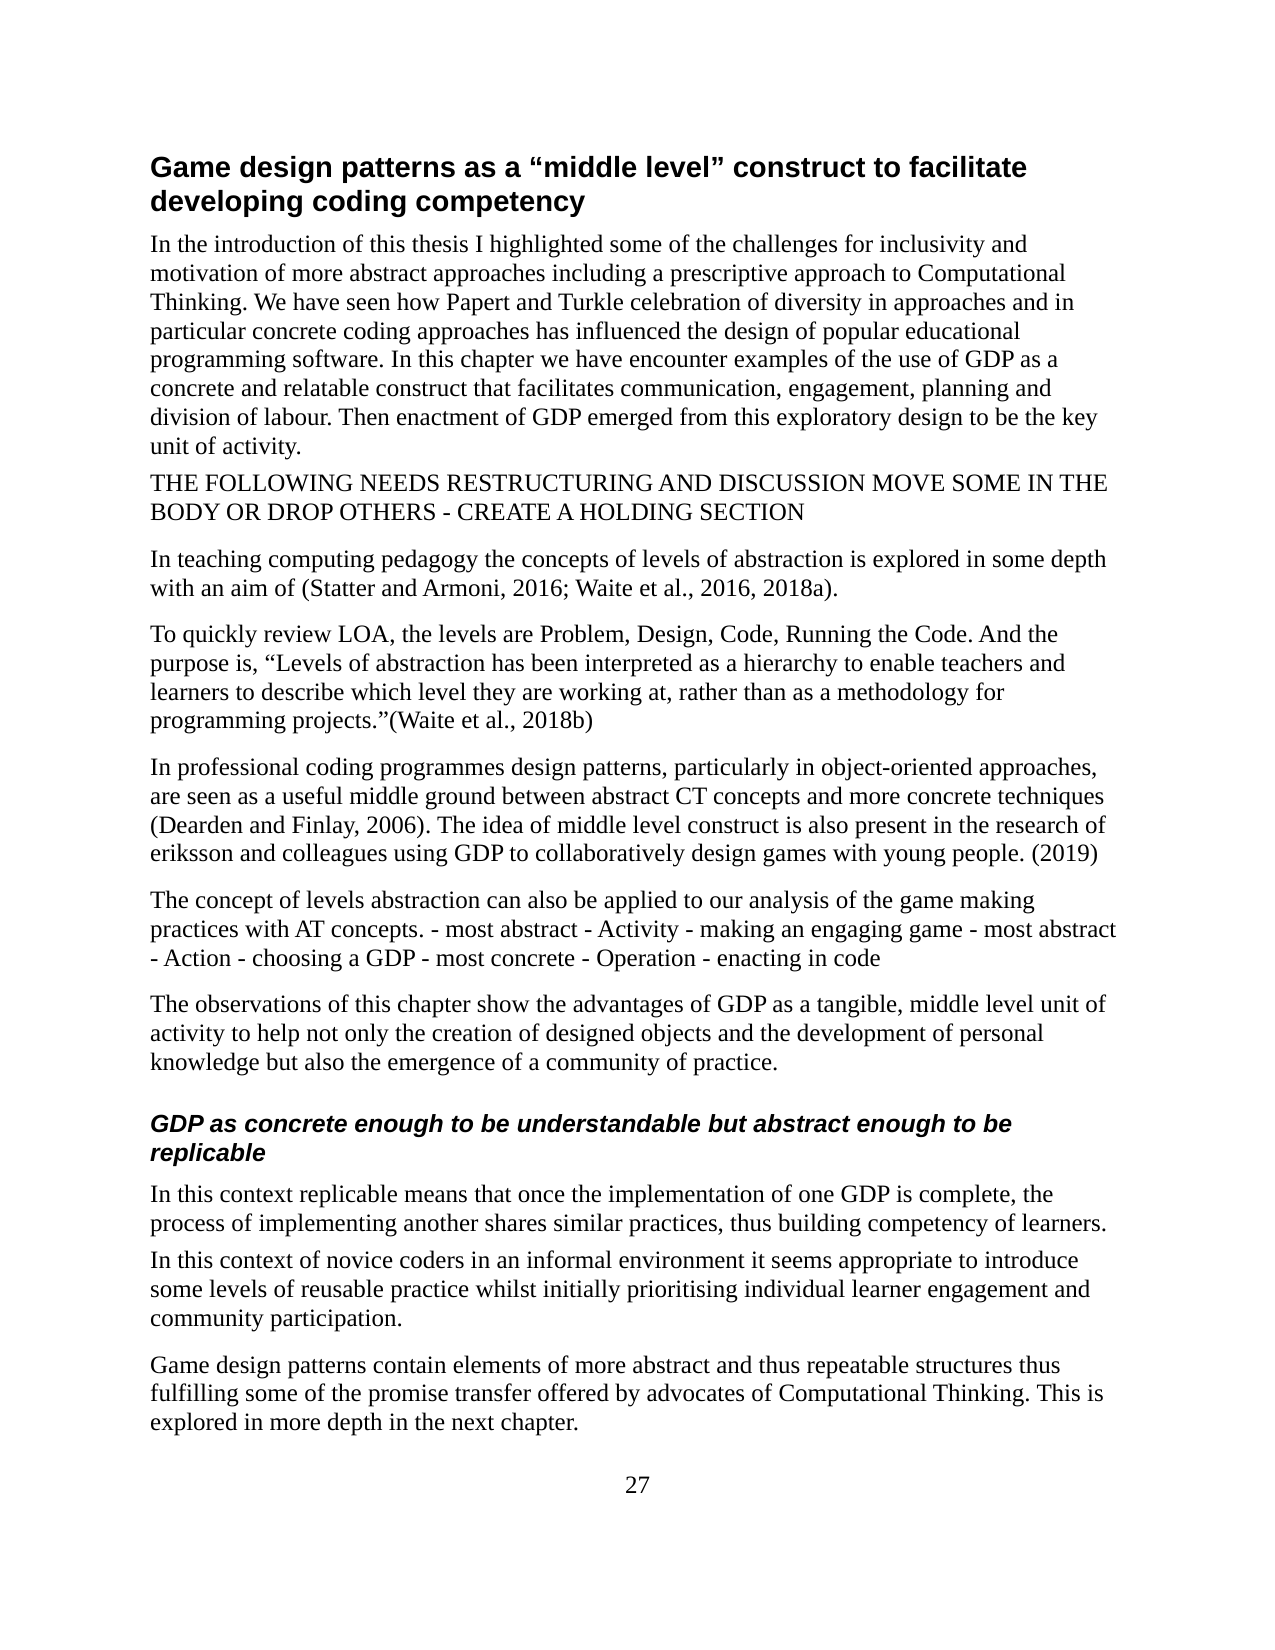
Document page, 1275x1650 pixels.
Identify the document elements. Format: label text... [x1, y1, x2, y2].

text In professional coding programmes design patterns, particularly in object-oriented approaches, are seen as a useful middle ground between abstract CT concepts and more concrete techniques (Dearden and Finlay, 2006). The idea of middle level construct is also present in the research of eriksson and colleagues using GDP to collaboratively design games with young people. (2019) [150, 752, 1125, 867]
text To quickly review LOA, the levels are Problem, Design, Code, Running the Code. And the purpose is, “Levels of abstraction has been interpreted as a hierarchy to enable teachers and learners to describe which level they are working at, rather than as a methodology for programming projects.”(Waite et al., 2018b) [150, 619, 1125, 734]
text In this context of novice coders in an informal environment it seems appropriate to introduce some levels of reusable practice whilst initially prioritising individual learner engagement and community participation. [150, 1246, 1125, 1332]
text Game design patterns contain elements of more abstract and thus repeatable structures thus fulfilling some of the promise transfer offered by advocates of Computational Thinking. This is explored in more depth in the next chapter. [150, 1350, 1125, 1436]
text The concept of levels abstraction can also be applied to our analysis of the game making practices with AT concepts. - most abstract - Activity - making an engaging game - most abstract - Action - choosing a GDP - most concrete - Operation - enacting in code [150, 885, 1125, 971]
text In this context replicable means that once the implementation of one GDP is complete, the process of implementing another shares similar practices, thus building competency of learners. [150, 1179, 1125, 1237]
text In teaching computing pedagogy the concepts of levels of abstraction is explored in some depth with an aim of (Statter and Armoni, 2016; Waite et al., 2016, 2018a). [150, 544, 1125, 601]
subtitle GDP as concrete enough to be understandable but abstract enough to be replicable [150, 1109, 1125, 1167]
text In the introduction of this thesis I highlighted some of the challenges for inclusivity and motivation of more abstract approaches including a prescriptive approach to Computational Thinking. We have seen how Papert and Turkle celebration of diversity in approaches and in particular concrete coding approaches has influenced the design of popular educational programming software. In this chapter we have encounter examples of the use of GDP as a concrete and relatable construct that facilitates communication, engagement, planning and division of labour. Then enactment of GDP emerged from this exploratory design to be the key unit of activity. [150, 229, 1125, 459]
text THE FOLLOWING NEEDS RESTRUCTURING AND DISCUSSION MOVE SOME IN THE BODY OR DROP OTHERS - CREATE A HOLDING SECTION [150, 468, 1125, 526]
text The observations of this chapter show the advantages of GDP as a tangible, middle level unit of activity to help not only the creation of designed objects and the development of personal knowledge but also the emergence of a community of practice. [150, 989, 1125, 1076]
subtitle Game design patterns as a “middle level” construct to facilitate developing coding competency [150, 150, 1125, 217]
